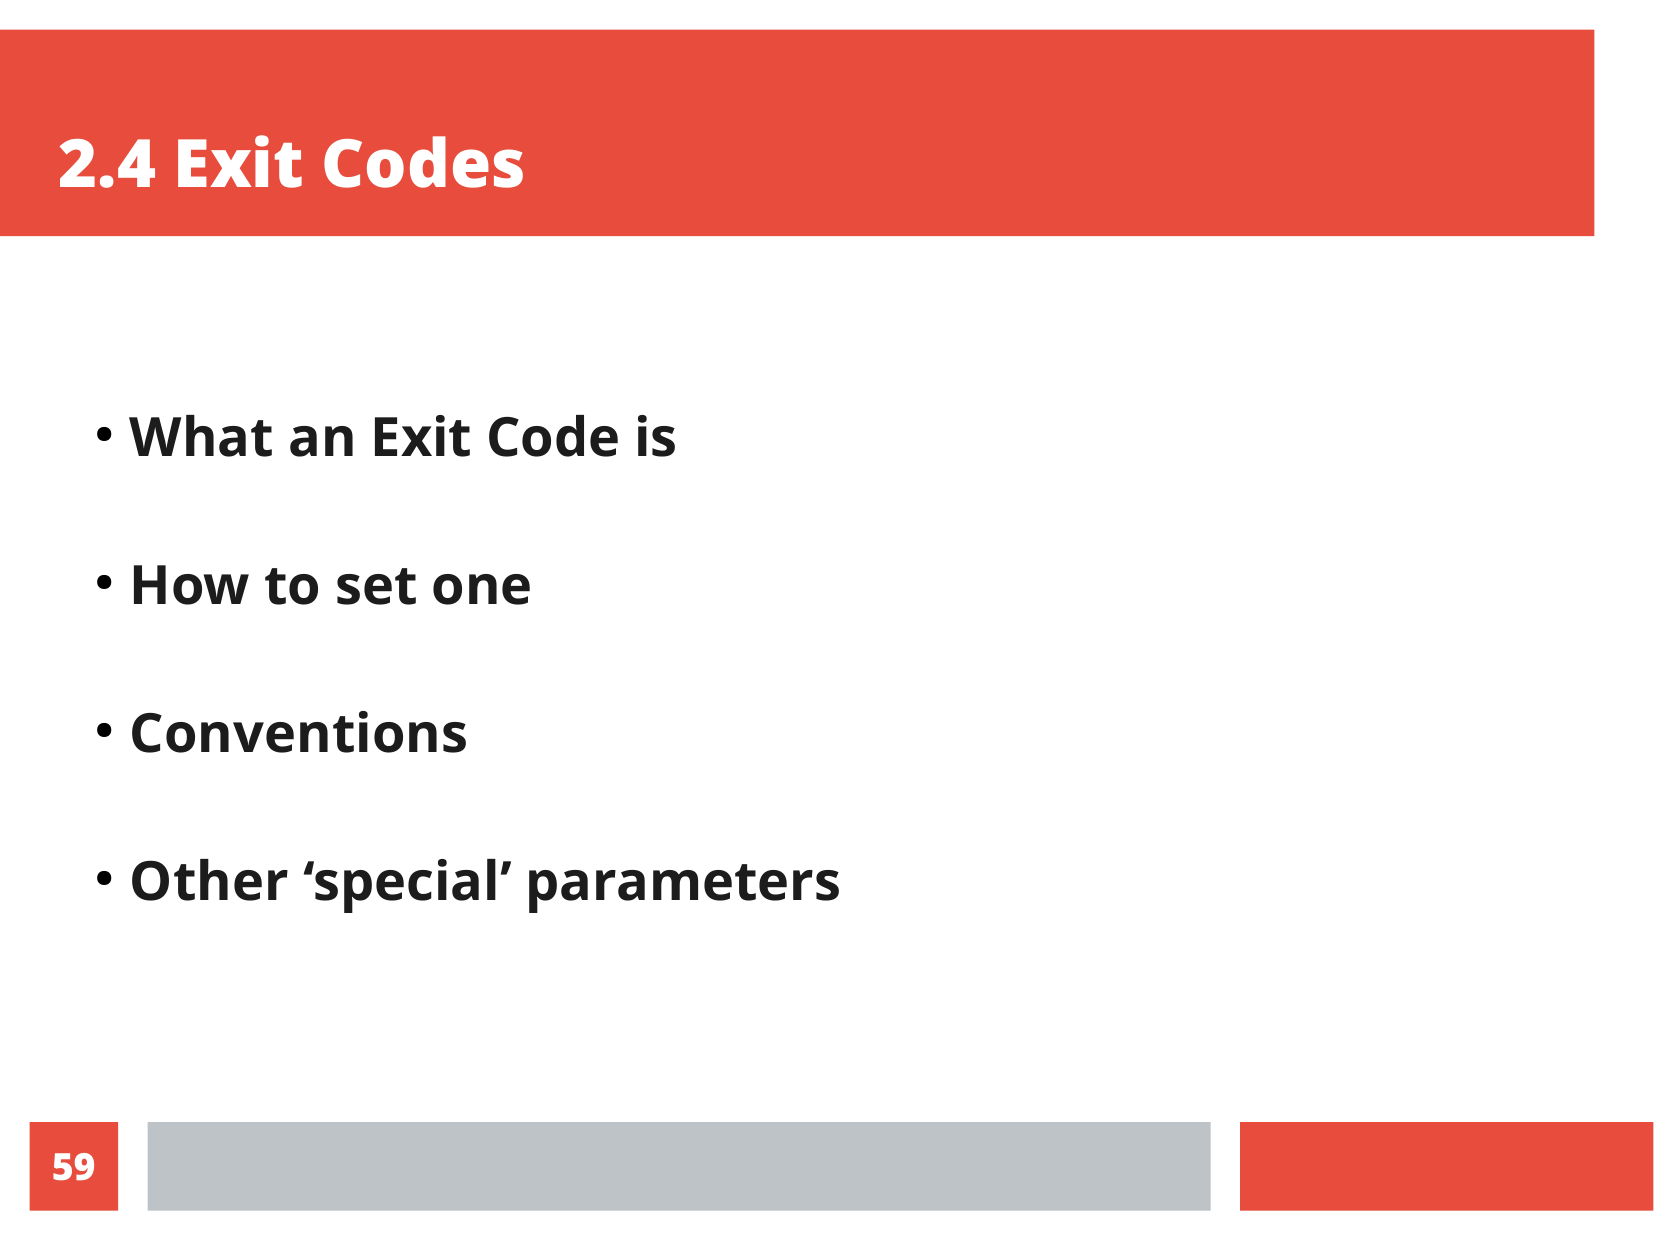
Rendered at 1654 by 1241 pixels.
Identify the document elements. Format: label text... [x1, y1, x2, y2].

title 2.4 Exit Codes [59, 59, 1595, 207]
subtitle What an Exit Code is How to set one Conventions Other ‘special’ parameters [59, 324, 1565, 1093]
